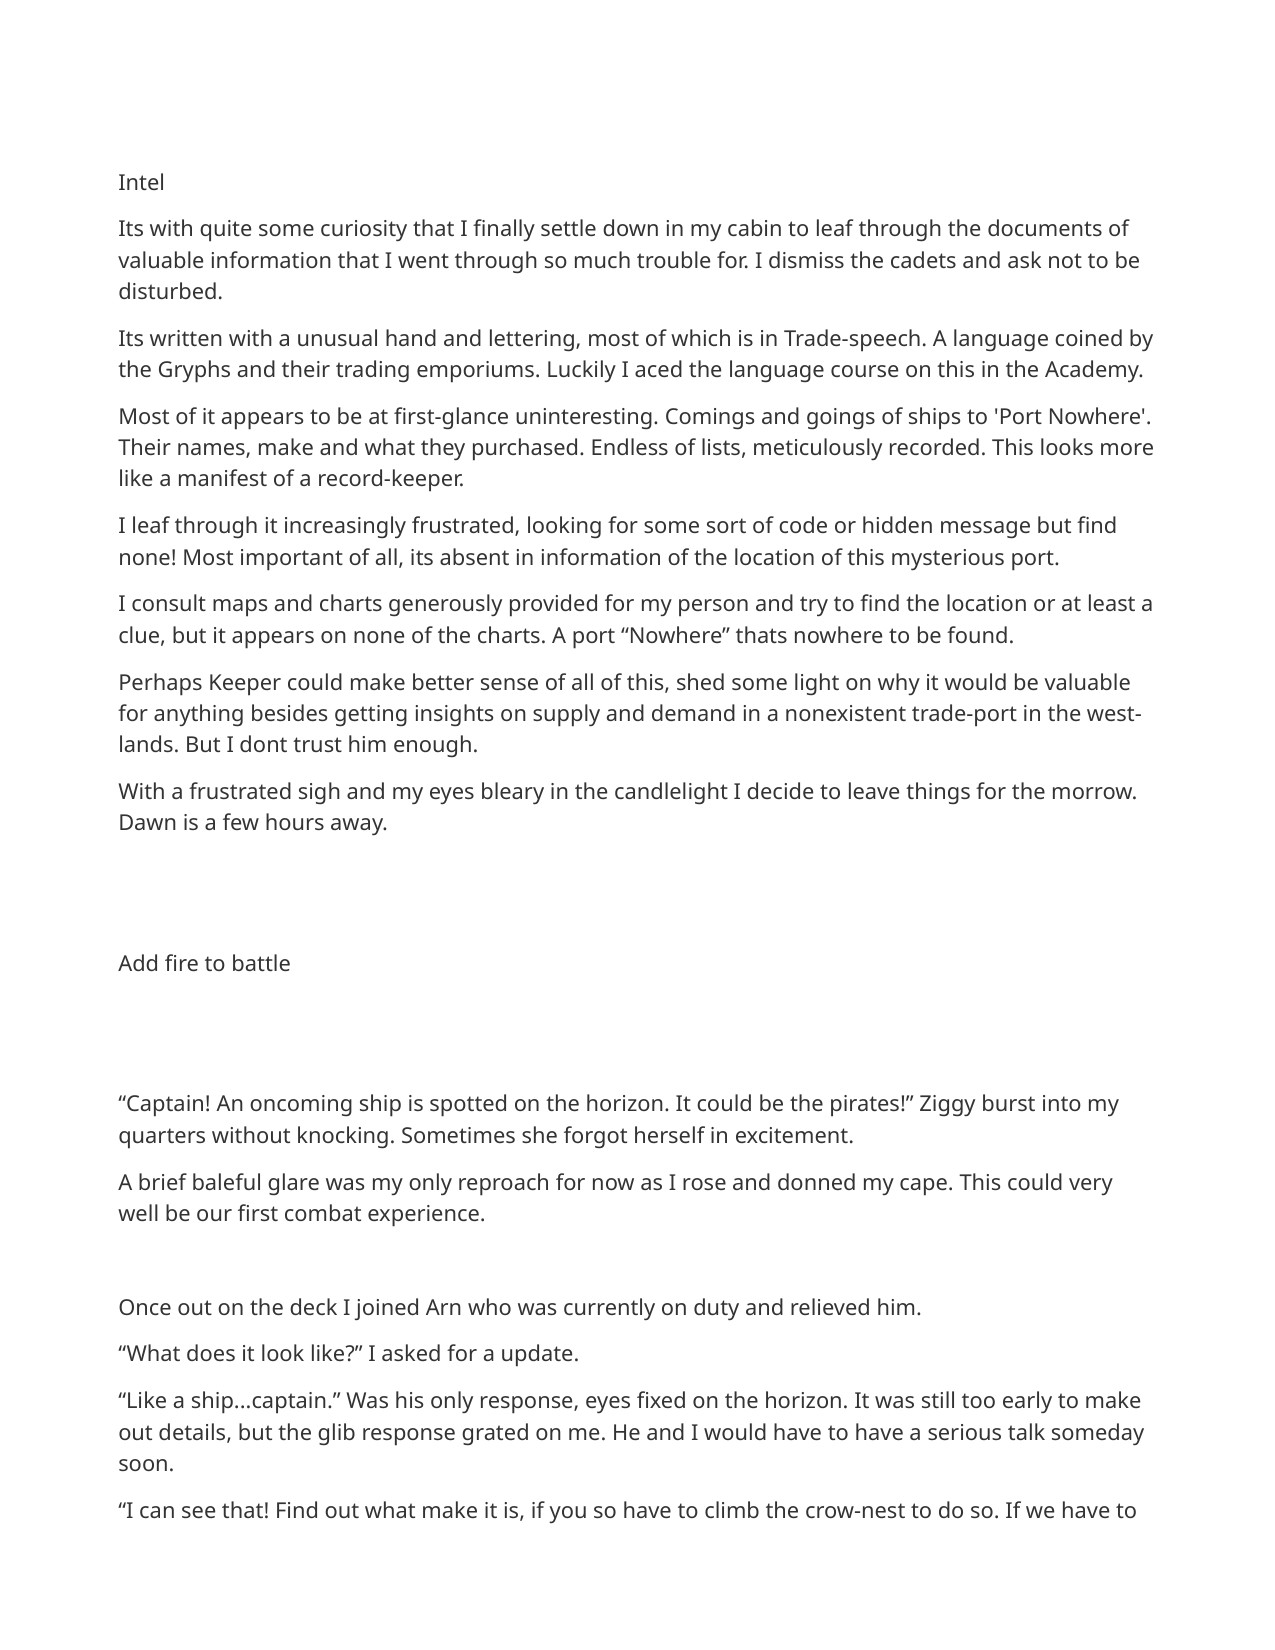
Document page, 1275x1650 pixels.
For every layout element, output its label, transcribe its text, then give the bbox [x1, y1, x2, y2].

text Its with quite some curiosity that I finally settle down in my cabin to leaf through the documents of valuable information that I went through so much trouble for. I dismiss the cadets and ask not to be disturbed. [118, 212, 1157, 306]
text Intel [118, 165, 1157, 196]
text Once out on the deck I joined Arn who was currently on duty and relieved him. [118, 1290, 1157, 1321]
text Add fire to battle [118, 946, 1157, 977]
text “Like a ship...captain.” Was his only response, eyes fixed on the horizon. It was still too early to make out details, but the glib response grated on me. He and I would have to have a serious talk someday soon. [118, 1384, 1157, 1477]
text With a frustrated sigh and my eyes bleary in the candlelight I decide to leave things for the morrow. Dawn is a few hours away. [118, 774, 1157, 837]
text I consult maps and charts generously provided for my person and try to find the location or at least a clue, but it appears on none of the charts. A port “Nowhere” thats nowhere to be found. [118, 587, 1157, 649]
text I leaf through it increasingly frustrated, looking for some sort of code or hidden message but find none! Most important of all, its absent in information of the location of this mysterious port. [118, 509, 1157, 571]
text Its written with a unusual hand and lettering, most of which is in Trade-speech. A language coined by the Gryphs and their trading emporiums. Luckily I aced the language course on this in the Academy. [118, 321, 1157, 384]
text “I can see that! Find out what make it is, if you so have to climb the crow-nest to do so. If we have to [118, 1493, 1157, 1524]
text Most of it appears to be at first-glance uninteresting. Comings and goings of ships to 'Port Nowhere'. Their names, make and what they purchased. Endless of lists, meticulously recorded. This looks more like a manifest of a record-keeper. [118, 399, 1157, 493]
text “What does it look like?” I asked for a update. [118, 1337, 1157, 1368]
text “Captain! An oncoming ship is spotted on the horizon. It could be the pirates!” Ziggy burst into my quarters without knocking. Sometimes she forgot herself in excitement. [118, 1087, 1157, 1149]
text Perhaps Keeper could make better sense of all of this, shed some light on why it would be valuable for anything besides getting insights on supply and demand in a nonexistent trade-port in the west-lands. But I dont trust him enough. [118, 665, 1157, 759]
text A brief baleful glare was my only reproach for now as I rose and donned my cape. This could very well be our first combat experience. [118, 1165, 1157, 1227]
